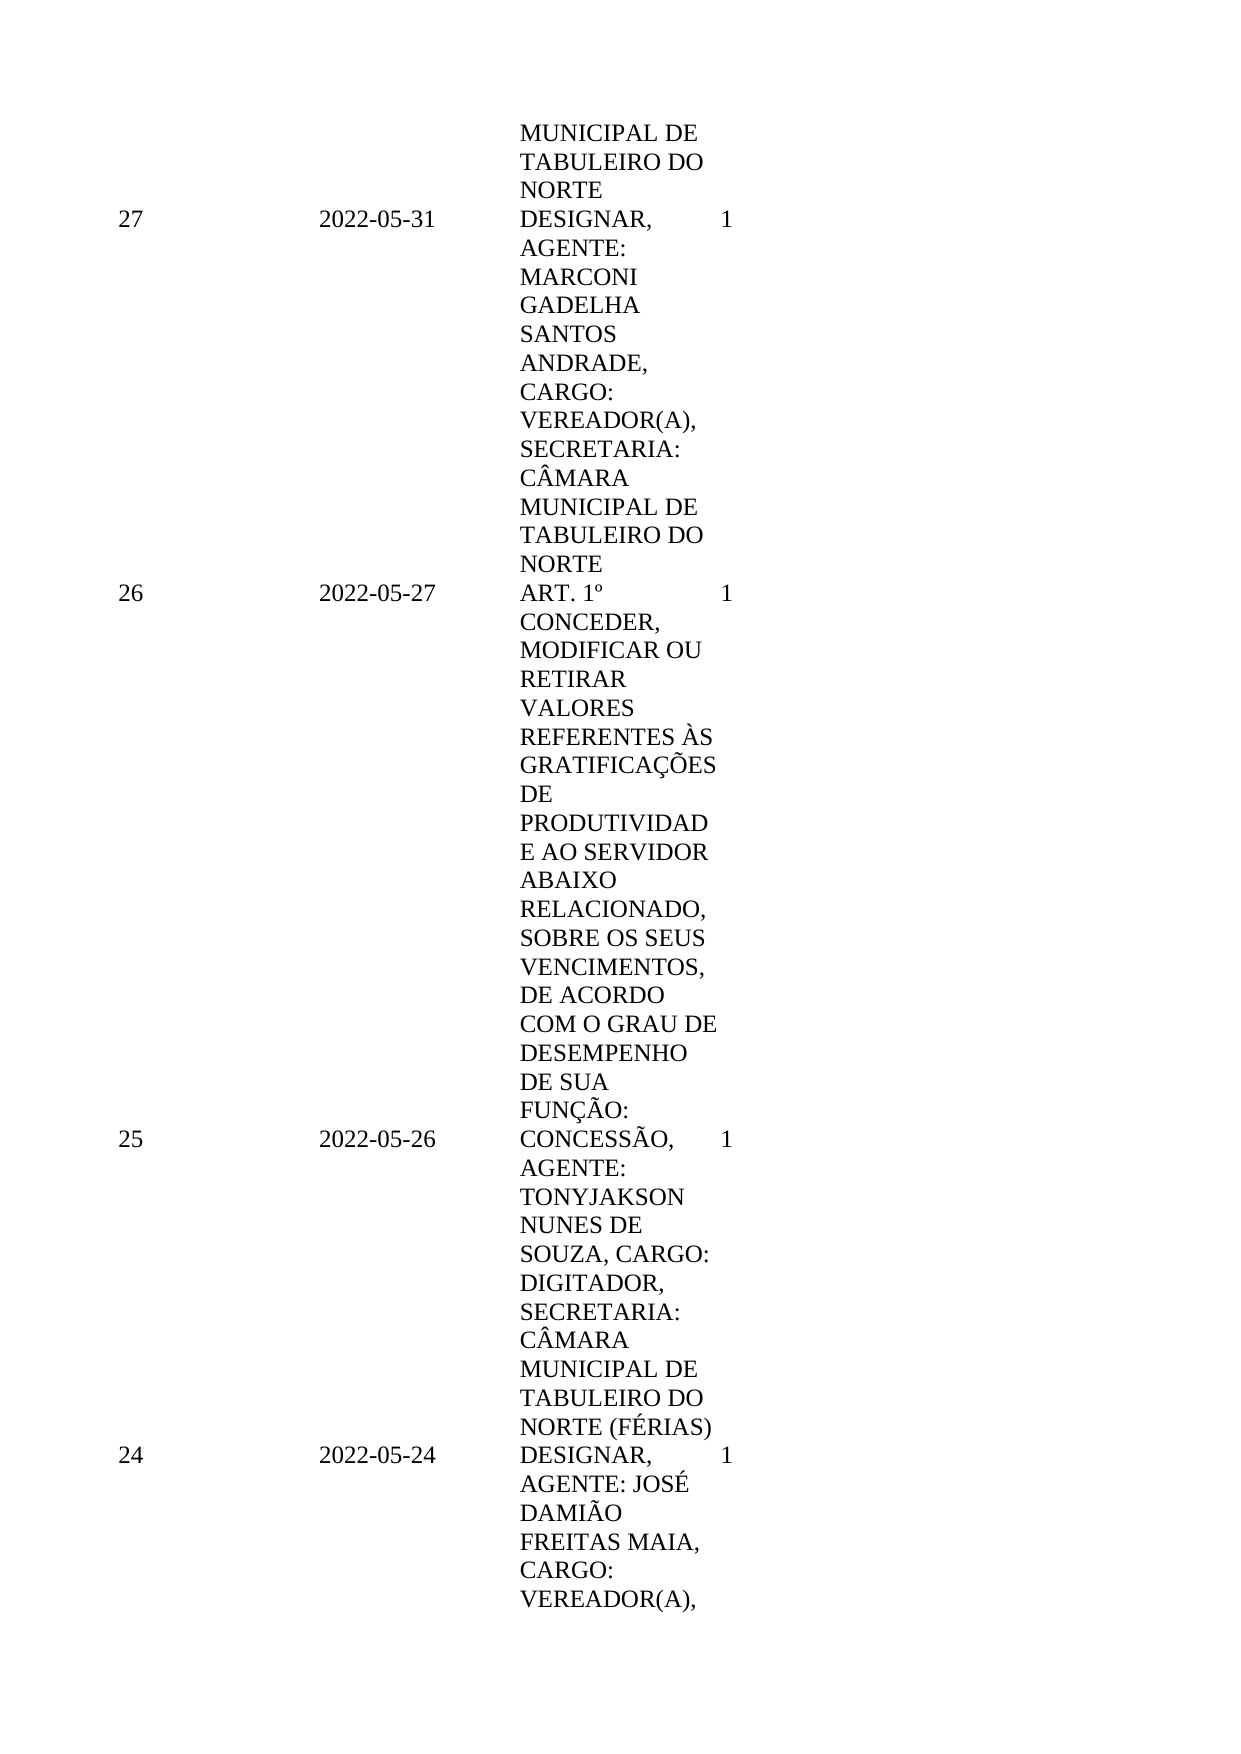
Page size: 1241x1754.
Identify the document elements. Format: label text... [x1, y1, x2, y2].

table_cell [921, 1441, 1122, 1613]
table_cell DESIGNAR, AGENTE: MARCONI GADELHA SANTOS ANDRADE, CARGO: VEREADOR(A), SECRETARIA: CÂMARA MUNICIPAL DE TABULEIRO DO NORTE [520, 204, 720, 578]
table_cell [118, 118, 319, 204]
table_cell 1 [720, 1124, 921, 1441]
table_cell CONCESSÃO, AGENTE: TONYJAKSON NUNES DE SOUZA, CARGO: DIGITADOR, SECRETARIA: CÂMARA MUNICIPAL DE TABULEIRO DO NORTE (FÉRIAS) [520, 1124, 720, 1441]
table_cell 1 [720, 204, 921, 578]
table_cell 27 [118, 204, 319, 578]
table_cell 2022-05-26 [319, 1124, 519, 1441]
table_cell 26 [118, 578, 319, 1124]
table_cell 25 [118, 1124, 319, 1441]
table_cell ART. 1º CONCEDER, MODIFICAR OU RETIRAR VALORES REFERENTES ÀS GRATIFICAÇÕES DE PRODUTIVIDADE AO SERVIDOR ABAIXO RELACIONADO, SOBRE OS SEUS VENCIMENTOS, DE ACORDO COM O GRAU DE DESEMPENHO DE SUA FUNÇÃO: [520, 578, 720, 1124]
table_cell [720, 118, 921, 204]
table_cell 24 [118, 1441, 319, 1613]
table_cell DESIGNAR, AGENTE: JOSÉ DAMIÃO FREITAS MAIA, CARGO: VEREADOR(A), [520, 1441, 720, 1613]
table_cell [921, 1124, 1122, 1441]
table_cell [319, 118, 519, 204]
table_cell [921, 118, 1122, 204]
table_cell [921, 578, 1122, 1124]
table_cell 1 [720, 578, 921, 1124]
table_cell 1 [720, 1441, 921, 1613]
table_cell 2022-05-27 [319, 578, 519, 1124]
table_cell 2022-05-31 [319, 204, 519, 578]
table_cell [921, 204, 1122, 578]
table_cell 2022-05-24 [319, 1441, 519, 1613]
table_cell MUNICIPAL DE TABULEIRO DO NORTE [520, 118, 720, 204]
